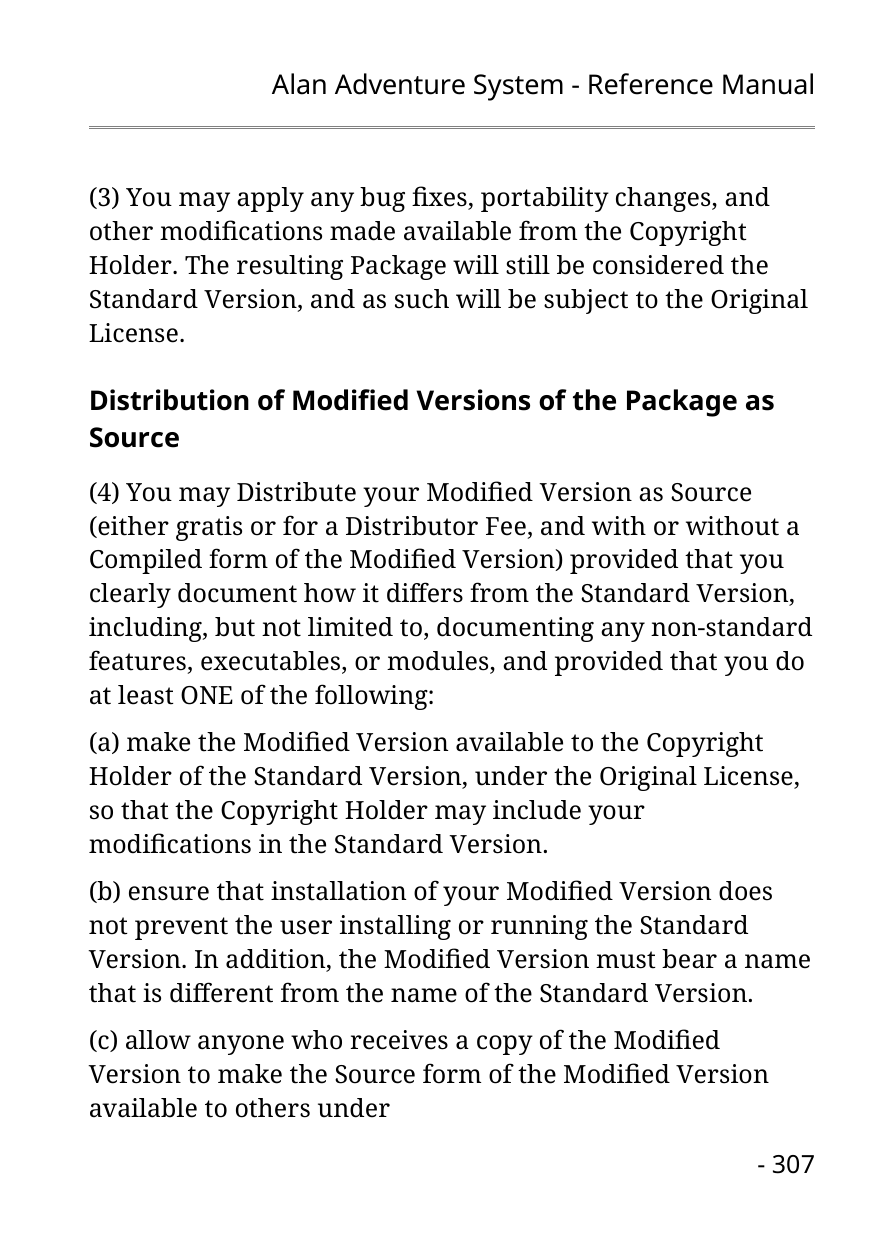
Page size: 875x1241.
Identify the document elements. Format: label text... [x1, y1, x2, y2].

text (c) allow anyone who receives a copy of the Modified Version to make the Source form of the Modified Version available to others under [88, 1023, 815, 1124]
subtitle Distribution of Modified Versions of the Package as Source [88, 382, 815, 456]
text (b) ensure that installation of your Modified Version does not prevent the user installing or running the Standard Version. In addition, the Modified Version must bear a name that is different from the name of the Standard Version. [88, 874, 815, 1010]
text (4) You may Distribute your Modified Version as Source (either gratis or for a Distributor Fee, and with or without a Compiled form of the Modified Version) provided that you clearly document how it differs from the Standard Version, including, but not limited to, documenting any non-standard features, executables, or modules, and provided that you do at least ONE of the following: [88, 474, 815, 712]
text (3) You may apply any bug fixes, portability changes, and other modifications made available from the Copyright Holder. The resulting Package will still be considered the Standard Version, and as such will be subject to the Original License. [88, 180, 815, 350]
text (a) make the Modified Version available to the Copyright Holder of the Standard Version, under the Original License, so that the Copyright Holder may include your modifications in the Standard Version. [88, 725, 815, 861]
